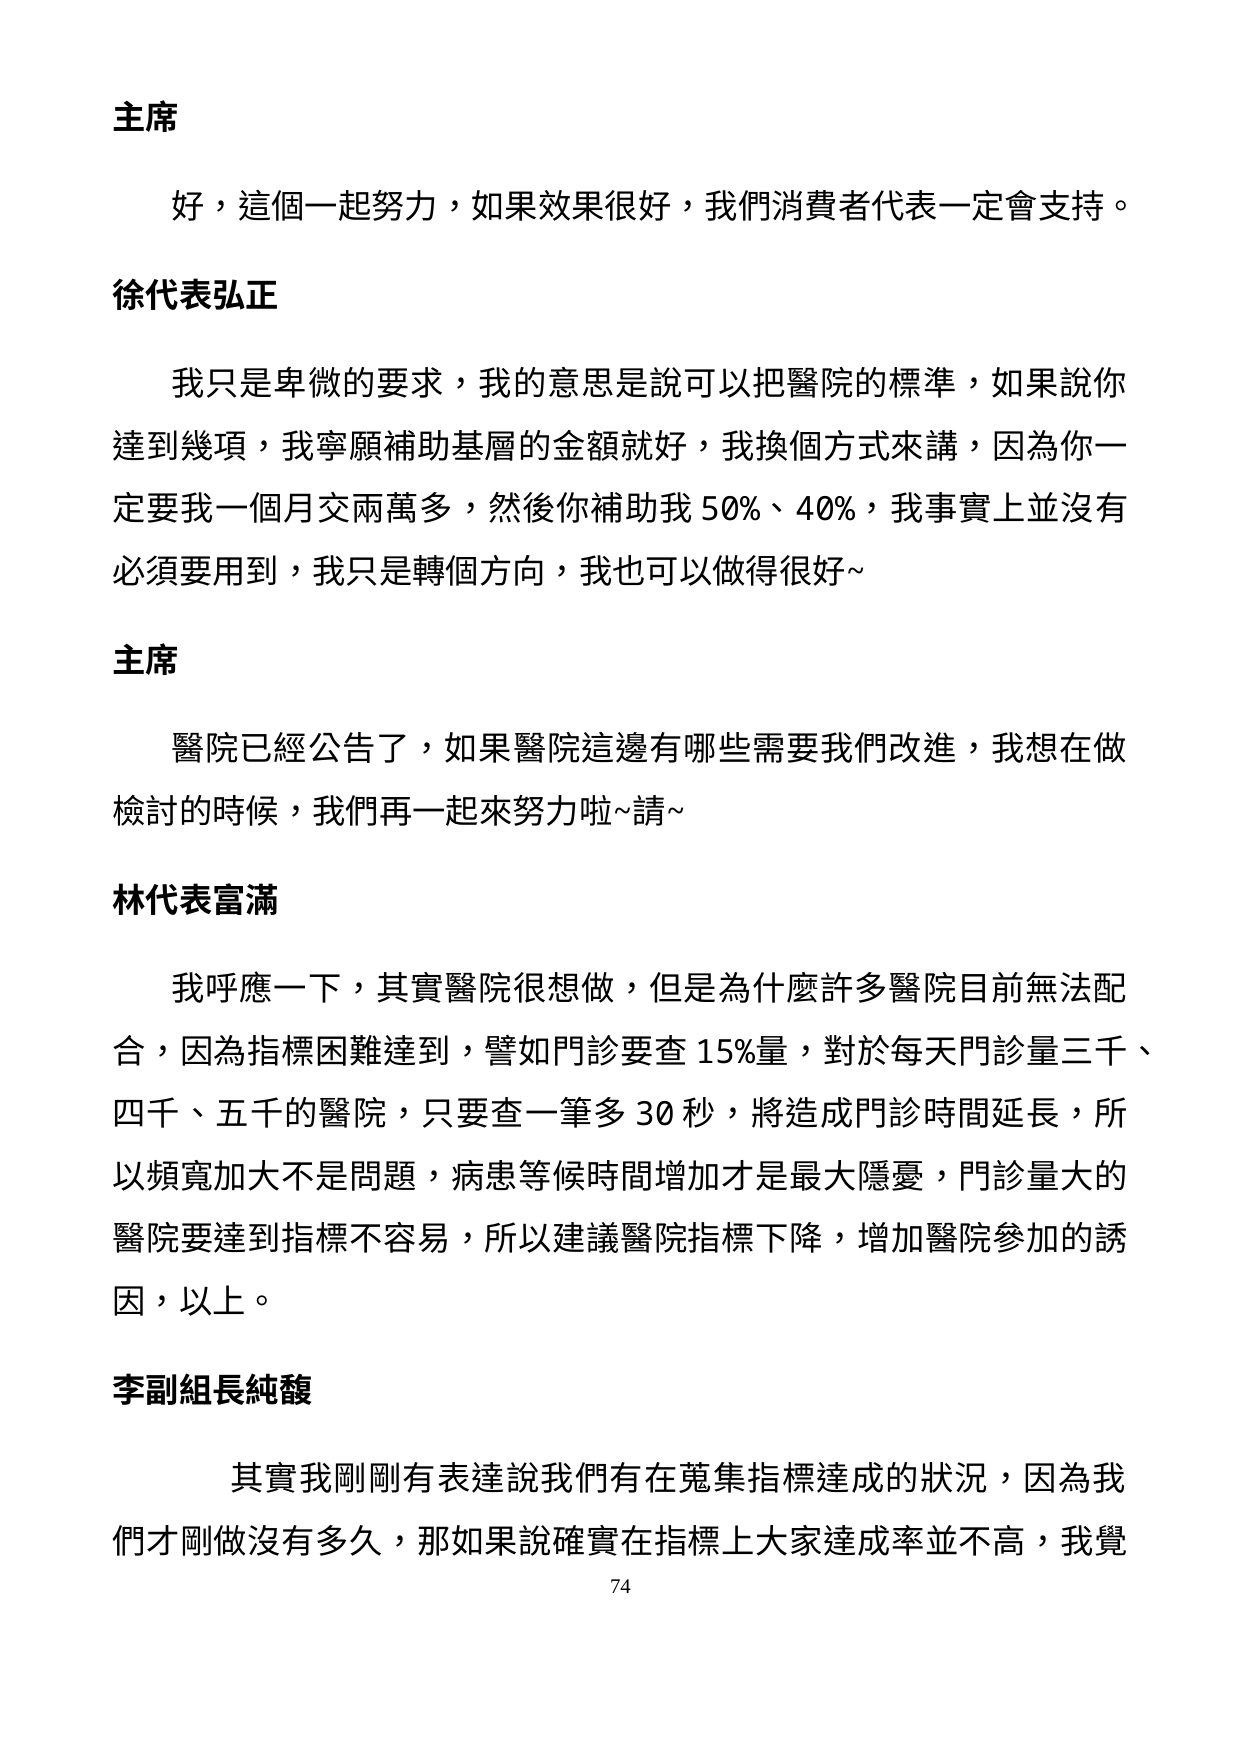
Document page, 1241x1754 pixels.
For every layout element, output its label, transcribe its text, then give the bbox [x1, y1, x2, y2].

text 好，這個一起努力，如果效果很好，我們消費者代表一定會支持。 [112, 162, 1128, 224]
text 其實我剛剛有表達說我們有在蒐集指標達成的狀況，因為我們才剛做沒有多久，那如果說確實在指標上大家達成率並不高，我覺 [112, 1434, 1128, 1559]
text 我呼應一下，其實醫院很想做，但是為什麼許多醫院目前無法配合，因為指標困難達到，譬如門診要查15%量，對於每天門診量三千、四千、五千的醫院，只要查一筆多30秒，將造成門診時間延長，所以頻寬加大不是問題，病患等候時間增加才是最大隱憂，門診量大的醫院要達到指標不容易，所以建議醫院指標下降，增加醫院參加的誘因，以上。 [112, 944, 1128, 1319]
text 李副組長純馥 [112, 1346, 1128, 1408]
text 主席 [112, 73, 1128, 136]
text 林代表富滿 [112, 856, 1128, 918]
text 主席 [112, 616, 1128, 678]
text 徐代表弘正 [112, 251, 1128, 313]
text 我只是卑微的要求，我的意思是說可以把醫院的標準，如果說你達到幾項，我寧願補助基層的金額就好，我換個方式來講，因為你一定要我一個月交兩萬多，然後你補助我50%、40%，我事實上並沒有必須要用到，我只是轉個方向，我也可以做得很好~ [112, 339, 1128, 589]
text 醫院已經公告了，如果醫院這邊有哪些需要我們改進，我想在做檢討的時候，我們再一起來努力啦~請~ [112, 704, 1128, 829]
